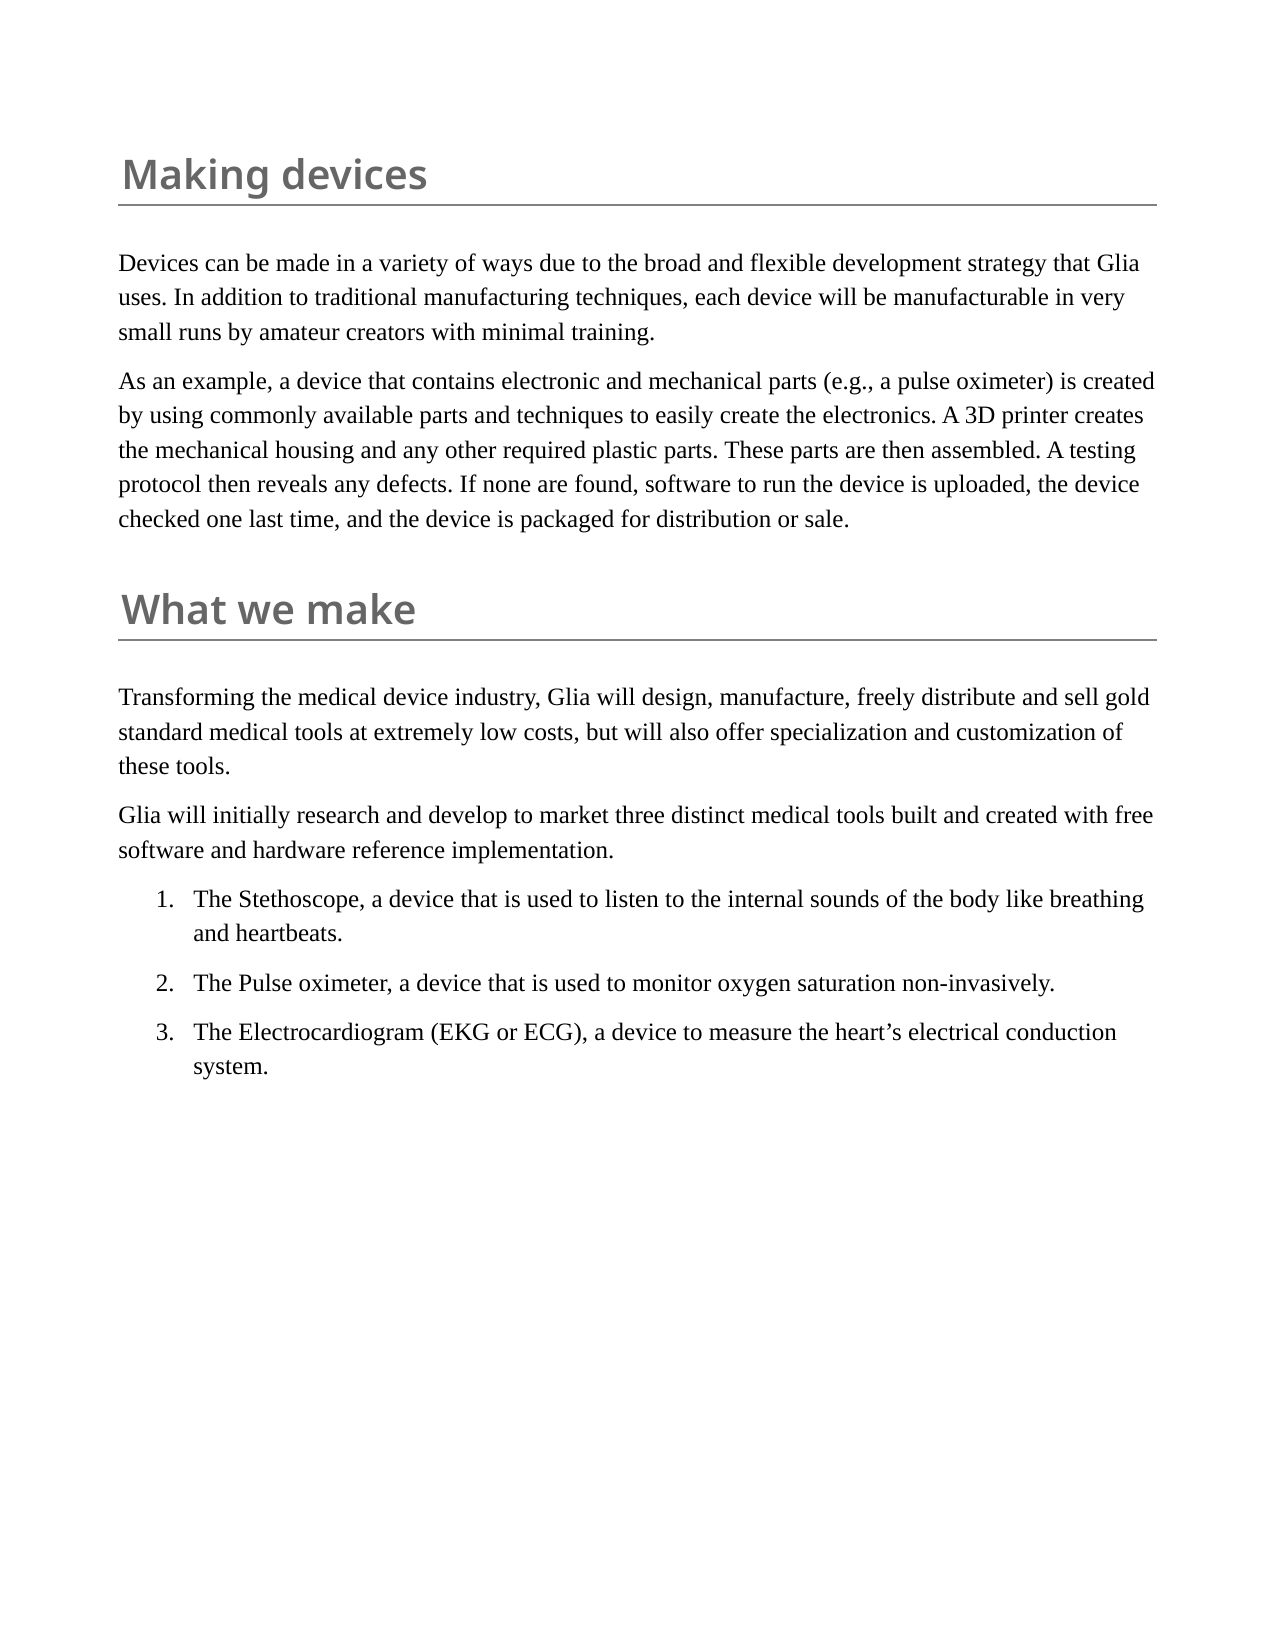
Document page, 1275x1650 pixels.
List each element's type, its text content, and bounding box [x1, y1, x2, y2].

text As an example, a device that contains electronic and mechanical parts (e.g., a pulse oximeter) is created by using commonly available parts and techniques to easily create the electronics. A 3D printer creates the mechanical housing and any other required plastic parts. These parts are then assembled. A testing protocol then reveals any defects. If none are found, software to run the device is uploaded, the device checked one last time, and the device is packaged for distribution or sale. [118, 366, 1157, 532]
text Glia will initially research and develop to market three distinct medical tools built and created with free software and hardware reference implementation. [118, 801, 1157, 864]
subtitle Making devices [118, 143, 1157, 204]
list The Stethoscope, a device that is used to listen to the internal sounds of the body like breathing and heartbeats. [156, 884, 1157, 947]
text Transforming the medical device industry, Glia will design, manufacture, freely distribute and sell gold standard medical tools at extremely low costs, but will also offer specialization and customization of these tools. [118, 682, 1157, 780]
text Devices can be made in a variety of ways due to the broad and flexible development strategy that Glia uses. In addition to traditional manufacturing techniques, each device will be manufacturable in very small runs by amateur creators with minimal training. [118, 248, 1157, 346]
list The Electrocardiogram (EKG or ECG), a device to measure the heart’s electrical conduction system. [156, 1017, 1157, 1080]
subtitle What we make [118, 578, 1157, 639]
list The Pulse oximeter, a device that is used to monitor oxygen saturation non-invasively. [156, 968, 1157, 996]
